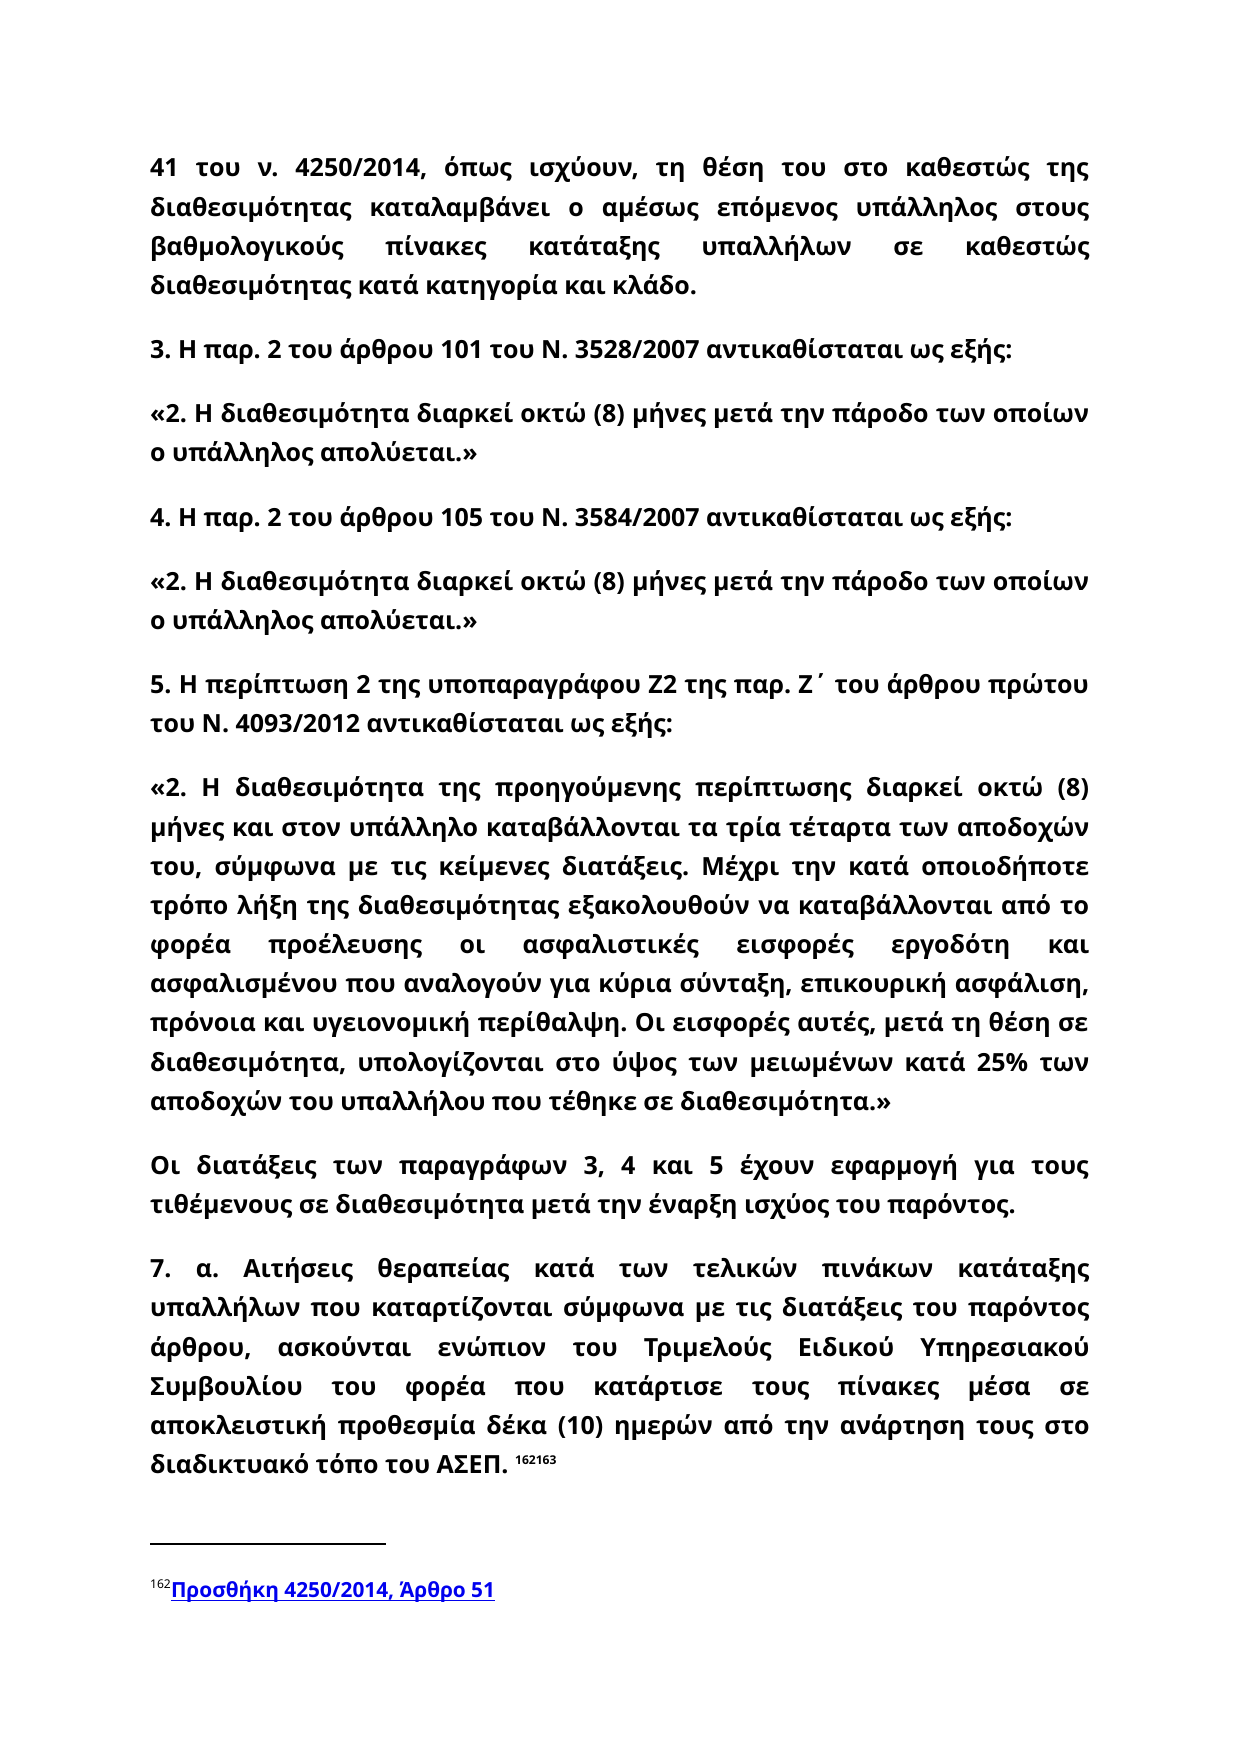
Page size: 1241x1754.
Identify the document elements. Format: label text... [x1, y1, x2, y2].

text 4. Η παρ. 2 του άρθρου 105 του Ν. 3584/2007 αντικαθίσταται ως εξής: [150, 499, 1090, 533]
text 5. Η περίπτωση 2 της υποπαραγράφου Ζ2 της παρ. Ζ΄ του άρθρου πρώτου του Ν. 4093/2012 αντικαθίσταται ως εξής: [150, 667, 1090, 740]
text «2. Η διαθεσιμότητα διαρκεί οκτώ (8) μήνες μετά την πάροδο των οποίων ο υπάλληλος απολύεται.» [150, 396, 1090, 469]
text Οι διατάξεις των παραγράφων 3, 4 και 5 έχουν εφαρμογή για τους τιθέμενους σε διαθεσιμότητα μετά την έναρξη ισχύος του παρόντος. [150, 1147, 1090, 1221]
text «2. Η διαθεσιμότητα της προηγούμενης περίπτωσης διαρκεί οκτώ (8) μήνες και στον υπάλληλο καταβάλλονται τα τρία τέταρτα των αποδοχών του, σύμφωνα με τις κείμενες διατάξεις. Μέχρι την κατά οποιοδήποτε τρόπο λήξη της διαθεσιμότητας εξακολουθούν να καταβάλλονται από το φορέα προέλευσης οι ασφαλιστικές εισφορές εργοδότη και ασφαλισμένου που αναλογούν για κύρια σύνταξη, επικουρική ασφάλιση, πρόνοια και υγειονομική περίθαλψη. Οι εισφορές αυτές, μετά τη θέση σε διαθεσιμότητα, υπολογίζονται στο ύψος των μειωμένων κατά 25% των αποδοχών του υπαλλήλου που τέθηκε σε διαθεσιμότητα.» [150, 770, 1090, 1117]
text Προσθήκη 4250/2014, Άρθρο 51 [150, 1576, 1090, 1604]
text 41 του ν. 4250/2014, όπως ισχύουν, τη θέση του στο καθεστώς της διαθεσιμότητας καταλαμβάνει ο αμέσως επόμενος υπάλληλος στους βαθμολογικούς πίνακες κατάταξης υπαλλήλων σε καθεστώς διαθεσιμότητας κατά κατηγορία και κλάδο. [150, 150, 1090, 302]
text «2. Η διαθεσιμότητα διαρκεί οκτώ (8) μήνες μετά την πάροδο των οποίων ο υπάλληλος απολύεται.» [150, 563, 1090, 637]
text 7. α. Αιτήσεις θεραπείας κατά των τελικών πινάκων κατάταξης υπαλλήλων που καταρτίζονται σύμφωνα με τις διατάξεις του παρόντος άρθρου, ασκούνται ενώπιον του Τριμελούς Ειδικού Υπηρεσιακού Συμβουλίου του φορέα που κατάρτισε τους πίνακες μέσα σε αποκλειστική προθεσμία δέκα (10) ημερών από την ανάρτηση τους στο διαδικτυακό τόπο του ΑΣΕΠ. [150, 1251, 1090, 1481]
text 3. Η παρ. 2 του άρθρου 101 του Ν. 3528/2007 αντικαθίσταται ως εξής: [150, 332, 1090, 366]
